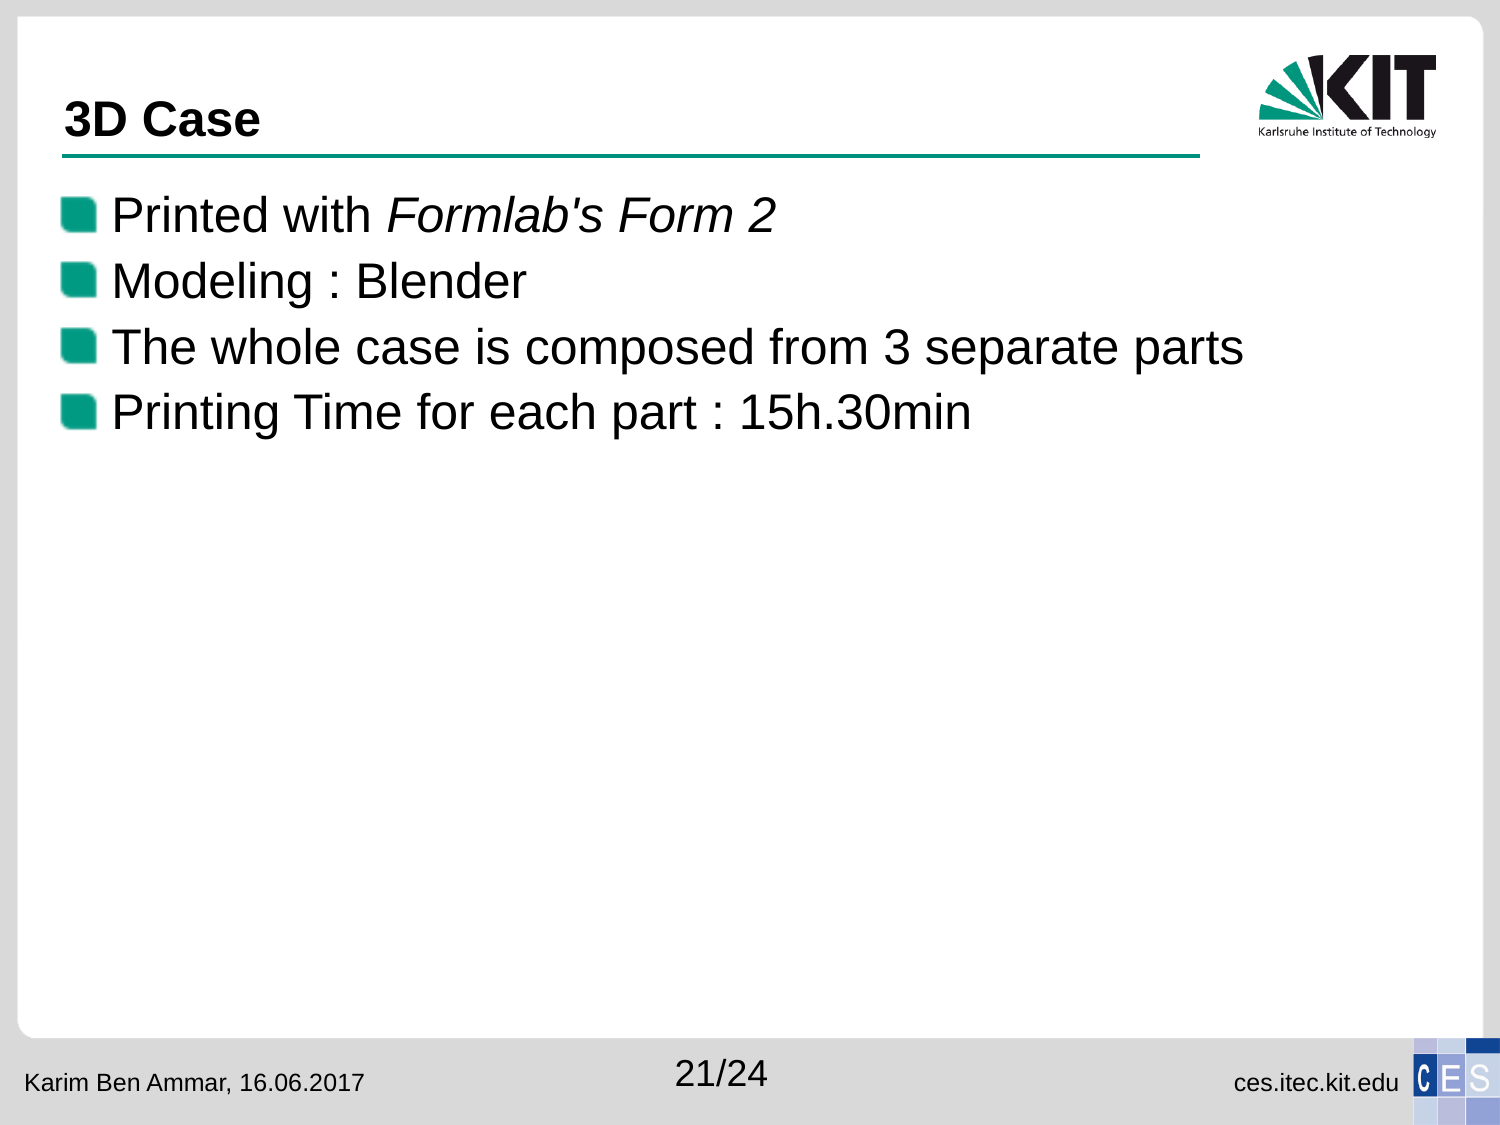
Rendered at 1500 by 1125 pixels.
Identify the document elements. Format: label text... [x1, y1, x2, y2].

text_box Printed with Formlab's Form 2 Modeling : Blender The whole case is composed from 3 separate parts Printing Time for each part : 15h.30min [45, 179, 1456, 1021]
picture [0, 0, 1500, 1125]
title 3D Case [64, 54, 1198, 147]
text_box 21/24 [659, 1045, 783, 1117]
